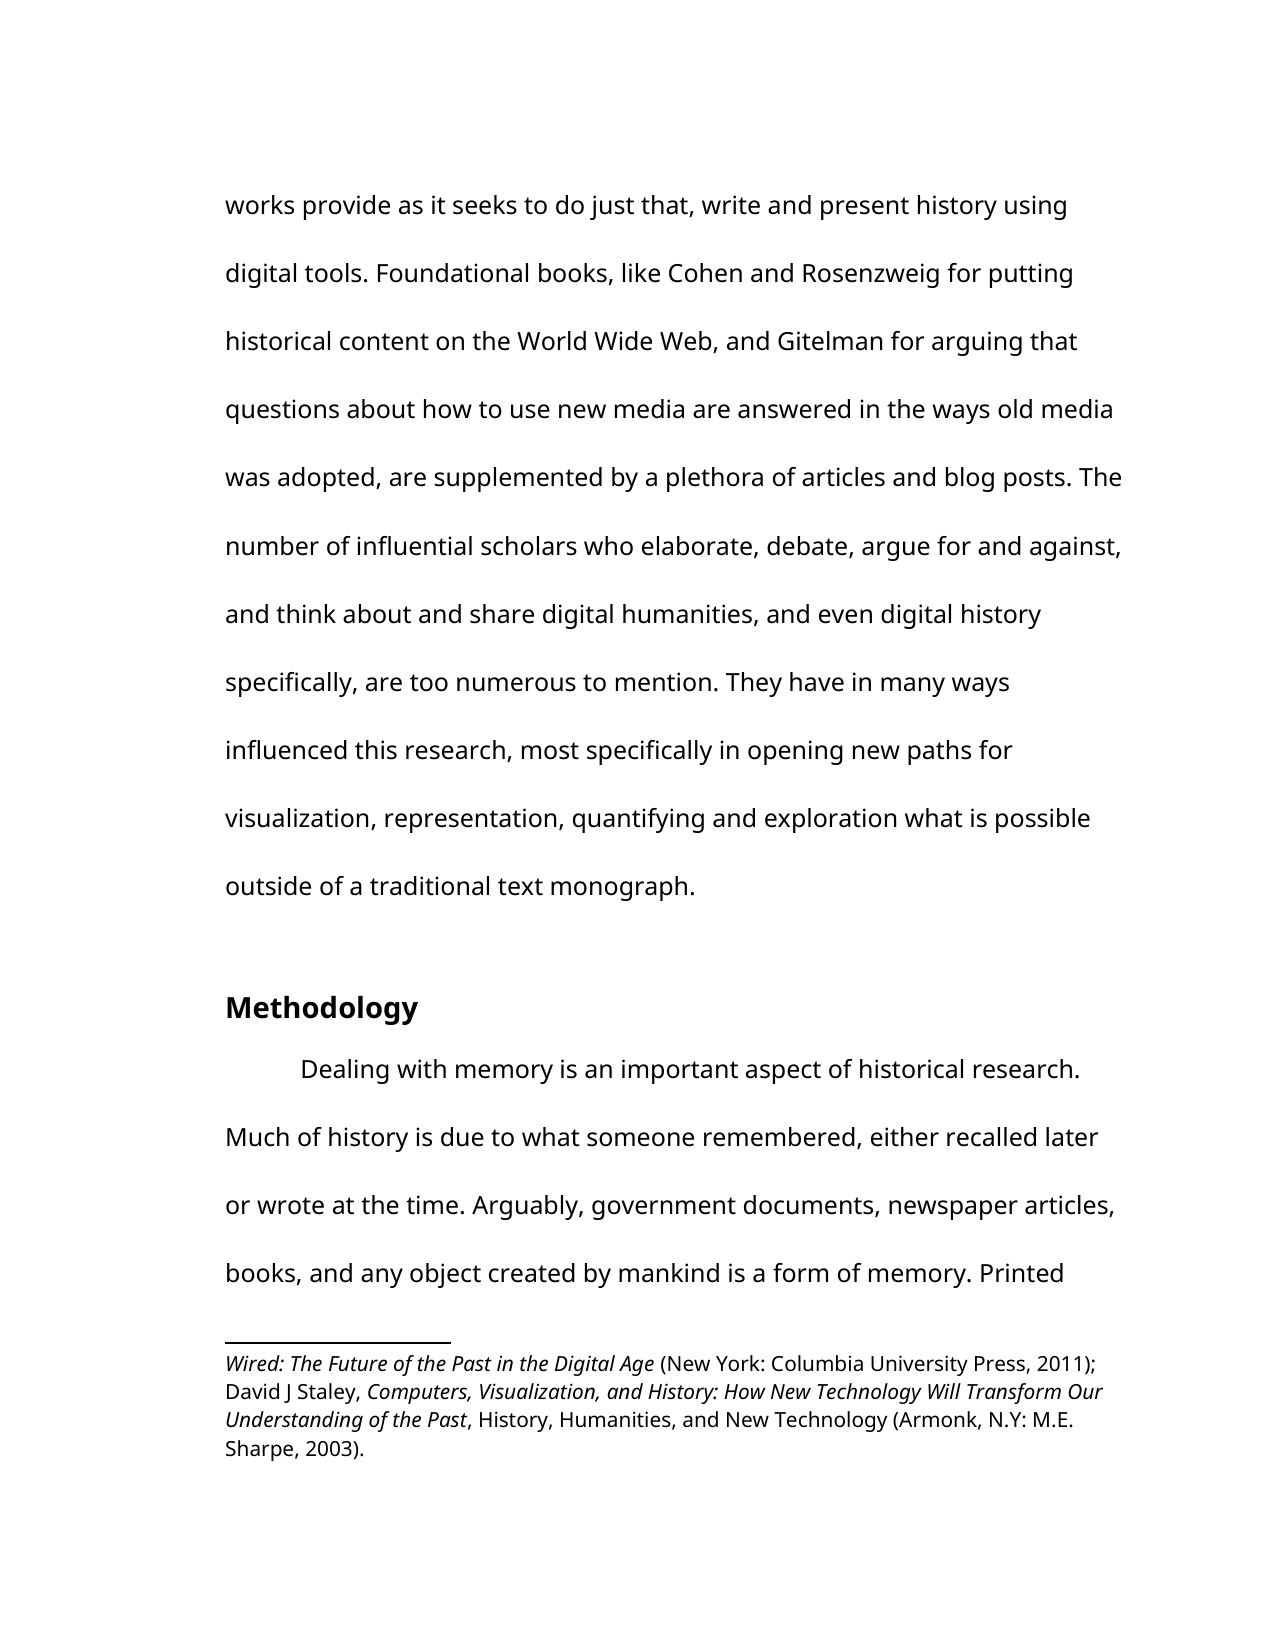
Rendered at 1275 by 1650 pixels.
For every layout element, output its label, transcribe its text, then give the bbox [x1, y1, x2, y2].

text Dealing with memory is an important aspect of historical research. Much of history is due to what someone remembered, either recalled later or wrote at the time. Arguably, government documents, newspaper articles, books, and any object created by mankind is a form of memory. Printed [225, 1052, 1125, 1290]
text Wired: The Future of the Past in the Digital Age (New York: Columbia University Press, 2011); David J Staley, Computers, Visualization, and History: How New Technology Will Transform Our Understanding of the Past, History, Humanities, and New Technology (Armonk, N.Y: M.E. Sharpe, 2003). [225, 1349, 1125, 1462]
text Methodology [225, 987, 1125, 1027]
text works provide as it seeks to do just that, write and present history using digital tools. Foundational books, like Cohen and Rosenzweig for putting historical content on the World Wide Web, and Gitelman for arguing that questions about how to use new media are answered in the ways old media was adopted, are supplemented by a plethora of articles and blog posts. The number of influential scholars who elaborate, debate, argue for and against, and think about and share digital humanities, and even digital history specifically, are too numerous to mention. They have in many ways influenced this research, most specifically in opening new paths for visualization, representation, quantifying and exploration what is possible outside of a traditional text monograph. [225, 187, 1125, 903]
